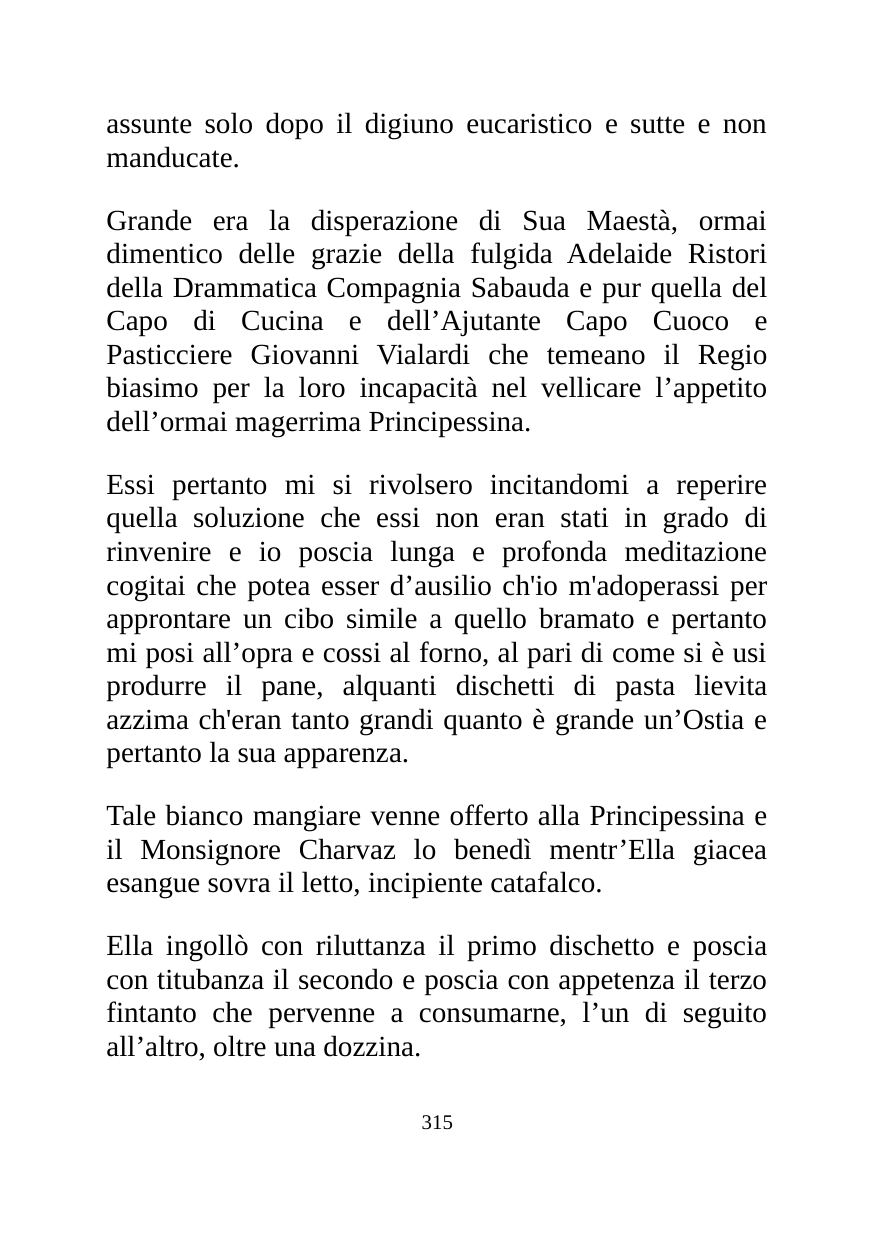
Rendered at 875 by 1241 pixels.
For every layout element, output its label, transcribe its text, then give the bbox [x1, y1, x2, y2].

text Grande era la disperazione di Sua Maestà, ormai dimentico delle grazie della fulgida Adelaide Ristori della Drammatica Compagnia Sabauda e pur quella del Capo di Cucina e dell’Ajutante Capo Cuoco e Pasticciere Giovanni Vialardi che temeano il Regio biasimo per la loro incapacità nel vellicare l’appetito dell’ormai magerrima Principessina. [106, 203, 768, 438]
text Tale bianco mangiare venne offerto alla Principessina e il Monsignore Charvaz lo benedì mentr’Ella giacea esangue sovra il letto, incipiente catafalco. [106, 798, 768, 899]
text assunte solo dopo il digiuno eucaristico e sutte e non manducate. [106, 106, 768, 173]
text Essi pertanto mi si rivolsero incitandomi a reperire quella soluzione che essi non eran stati in grado di rinvenire e io poscia lunga e profonda meditazione cogitai che potea esser d’ausilio ch'io m'adoperassi per approntare un cibo simile a quello bramato e pertanto mi posi all’opra e cossi al forno, al pari di come si è usi produrre il pane, alquanti dischetti di pasta lievita azzima ch'eran tanto grandi quanto è grande un’Ostia e pertanto la sua apparenza. [106, 467, 768, 769]
text Ella ingollò con riluttanza il primo dischetto e poscia con titubanza il secondo e poscia con appetenza il terzo fintanto che pervenne a consumarne, l’un di seguito all’altro, oltre una dozzina. [106, 928, 768, 1063]
